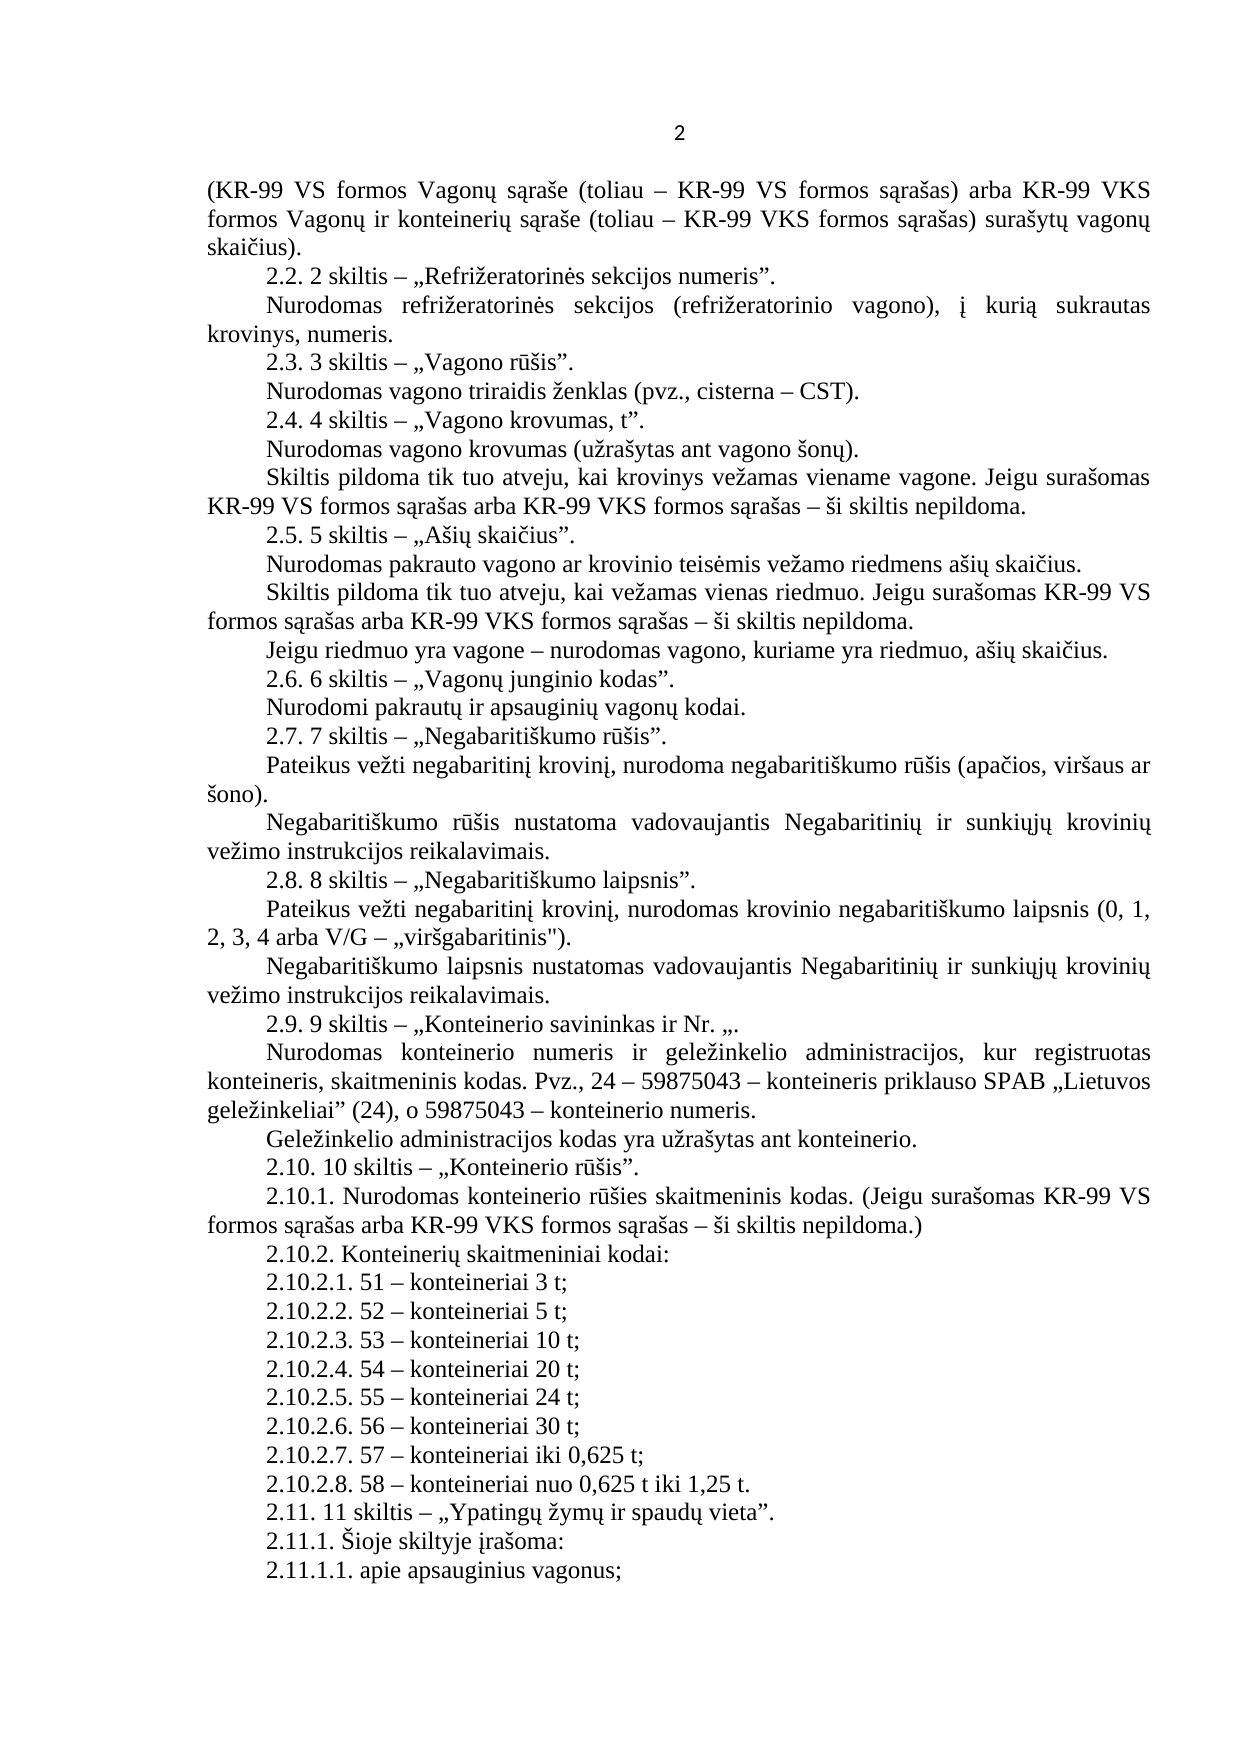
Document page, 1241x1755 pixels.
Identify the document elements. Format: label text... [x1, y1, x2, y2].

text Skiltis pildoma tik tuo atveju, kai krovinys vežamas viename vagone. Jeigu surašomas KR-99 VS formos sąrašas arba KR-99 VKS formos sąrašas – ši skiltis nepildoma. [207, 462, 1152, 520]
text 2.10.2.7. 57 – konteineriai iki 0,625 t; [207, 1440, 1152, 1469]
text Skiltis pildoma tik tuo atveju, kai vežamas vienas riedmuo. Jeigu surašomas KR-99 VS formos sąrašas arba KR-99 VKS formos sąrašas – ši skiltis nepildoma. [207, 577, 1152, 635]
text 2.10.2.5. 55 – konteineriai 24 t; [207, 1382, 1152, 1411]
text 2.11.1. Šioje skiltyje įrašoma: [207, 1526, 1152, 1555]
text 2.10.2.2. 52 – konteineriai 5 t; [207, 1296, 1152, 1325]
text 2.8. 8 skiltis – „Negabaritiškumo laipsnis”. [207, 865, 1152, 894]
text 2.4. 4 skiltis – „Vagono krovumas, t”. [207, 405, 1152, 434]
text 2.10.2.6. 56 – konteineriai 30 t; [207, 1411, 1152, 1440]
text (KR-99 VS formos Vagonų sąraše (toliau – KR-99 VS formos sąrašas) arba KR-99 VKS formos Vagonų ir konteinerių sąraše (toliau – KR-99 VKS formos sąrašas) surašytų vagonų skaičius). [207, 175, 1152, 261]
text Nurodomas pakrauto vagono ar krovinio teisėmis vežamo riedmens ašių skaičius. [207, 549, 1152, 577]
text Nurodomas refrižeratorinės sekcijos (refrižeratorinio vagono), į kurią sukrautas krovinys, numeris. [207, 290, 1152, 347]
text Jeigu riedmuo yra vagone – nurodomas vagono, kuriame yra riedmuo, ašių skaičius. [207, 635, 1152, 664]
text Pateikus vežti negabaritinį krovinį, nurodomas krovinio negabaritiškumo laipsnis (0, 1, 2, 3, 4 arba V/G – „viršgabaritinis"). [207, 894, 1152, 951]
text Nurodomas vagono triraidis ženklas (pvz., cisterna – CST). [207, 376, 1152, 405]
text 2.11. 11 skiltis – „Ypatingų žymų ir spaudų vieta”. [207, 1497, 1152, 1526]
text 2.7. 7 skiltis – „Negabaritiškumo rūšis”. [207, 721, 1152, 750]
text Negabaritiškumo rūšis nustatoma vadovaujantis Negabaritinių ir sunkiųjų krovinių vežimo instrukcijos reikalavimais. [207, 807, 1152, 865]
text 2.10.2. Konteinerių skaitmeniniai kodai: [207, 1239, 1152, 1267]
text 2.10.2.8. 58 – konteineriai nuo 0,625 t iki 1,25 t. [207, 1469, 1152, 1497]
text Negabaritiškumo laipsnis nustatomas vadovaujantis Negabaritinių ir sunkiųjų krovinių vežimo instrukcijos reikalavimais. [207, 951, 1152, 1009]
text 2.10.2.1. 51 – konteineriai 3 t; [207, 1267, 1152, 1296]
text Geležinkelio administracijos kodas yra užrašytas ant konteinerio. [207, 1124, 1152, 1152]
text Nurodomi pakrautų ir apsauginių vagonų kodai. [207, 692, 1152, 721]
text 2.10.2.4. 54 – konteineriai 20 t; [207, 1354, 1152, 1382]
text 2.10.2.3. 53 – konteineriai 10 t; [207, 1325, 1152, 1354]
text 2.3. 3 skiltis – „Vagono rūšis”. [207, 347, 1152, 376]
text 2.6. 6 skiltis – „Vagonų junginio kodas”. [207, 664, 1152, 692]
text 2.11.1.1. apie apsauginius vagonus; [207, 1555, 1152, 1584]
text 2.5. 5 skiltis – „Ašių skaičius”. [207, 520, 1152, 549]
text 2.10. 10 skiltis – „Konteinerio rūšis”. [207, 1152, 1152, 1181]
text 2.9. 9 skiltis – „Konteinerio savininkas ir Nr. „. [207, 1009, 1152, 1037]
text 2.2. 2 skiltis – „Refrižeratorinės sekcijos numeris”. [207, 261, 1152, 290]
text Nurodomas vagono krovumas (užrašytas ant vagono šonų). [207, 434, 1152, 462]
text Nurodomas konteinerio numeris ir geležinkelio administracijos, kur registruotas konteineris, skaitmeninis kodas. Pvz., 24 – 59875043 – konteineris priklauso SPAB „Lietuvos geležinkeliai” (24), o 59875043 – konteinerio numeris. [207, 1037, 1152, 1124]
text 2.10.1. Nurodomas konteinerio rūšies skaitmeninis kodas. (Jeigu surašomas KR-99 VS formos sąrašas arba KR-99 VKS formos sąrašas – ši skiltis nepildoma.) [207, 1181, 1152, 1239]
text Pateikus vežti negabaritinį krovinį, nurodoma negabaritiškumo rūšis (apačios, viršaus ar šono). [207, 750, 1152, 807]
